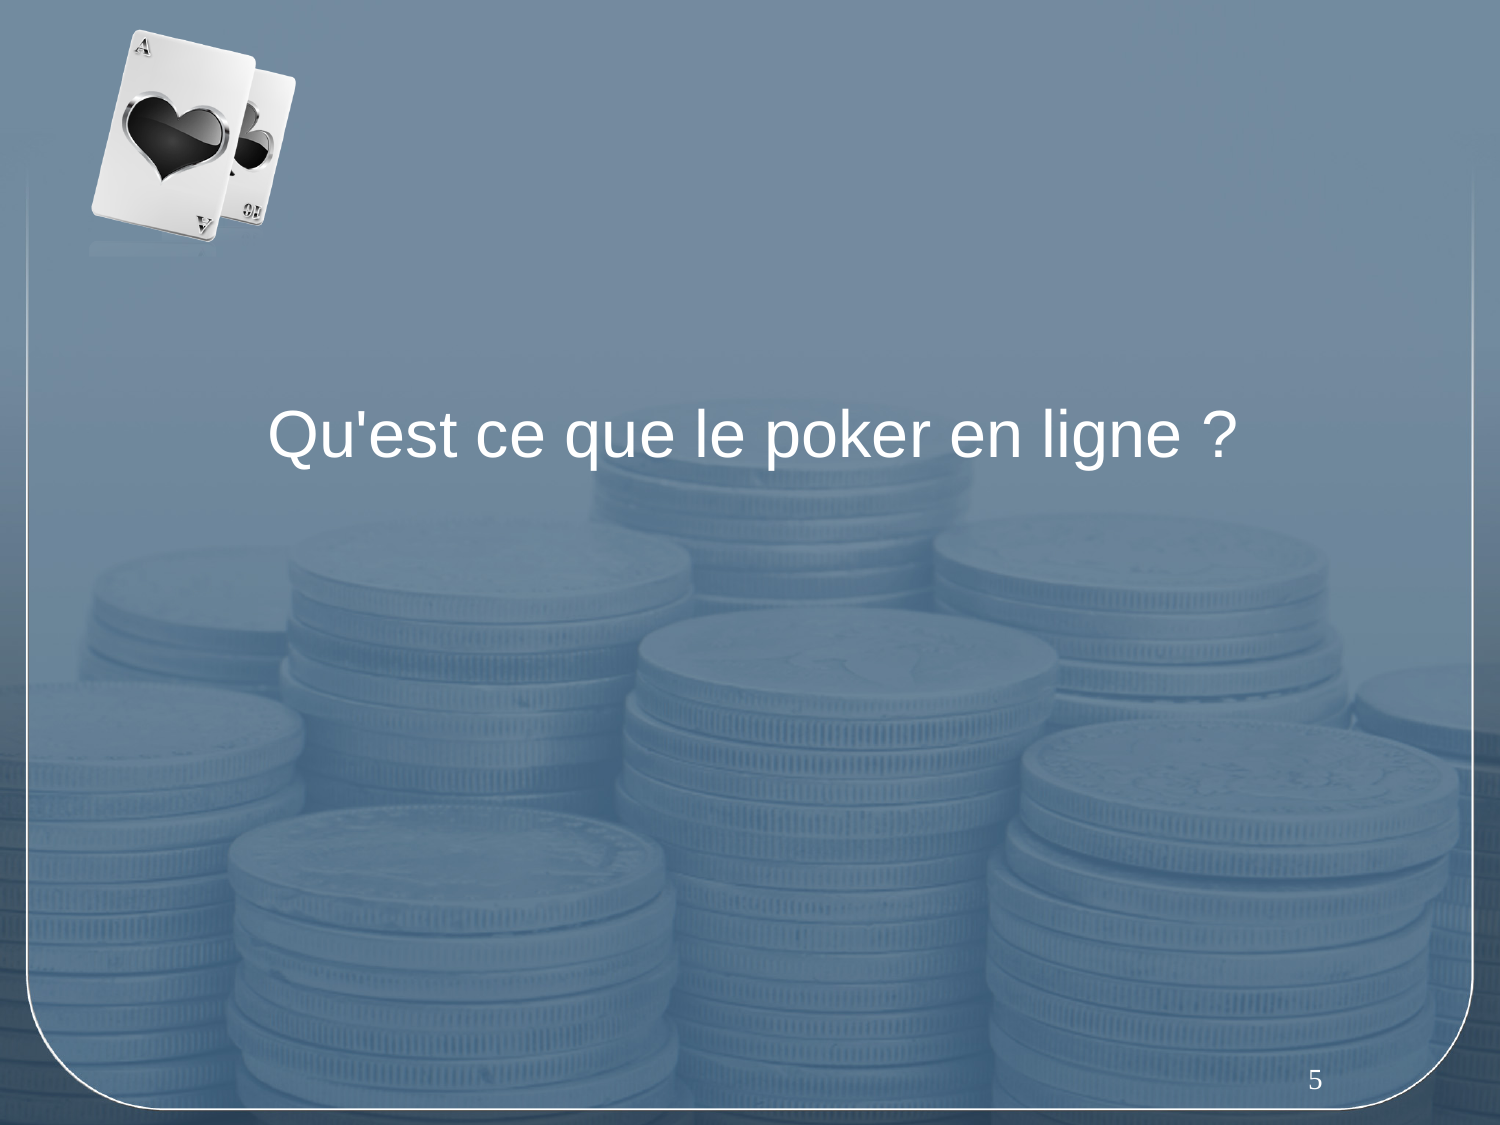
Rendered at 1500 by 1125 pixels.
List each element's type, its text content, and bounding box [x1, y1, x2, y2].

picture [0, 0, 1500, 1125]
text_box Qu'est ce que le poker en ligne ? [59, 383, 1447, 479]
